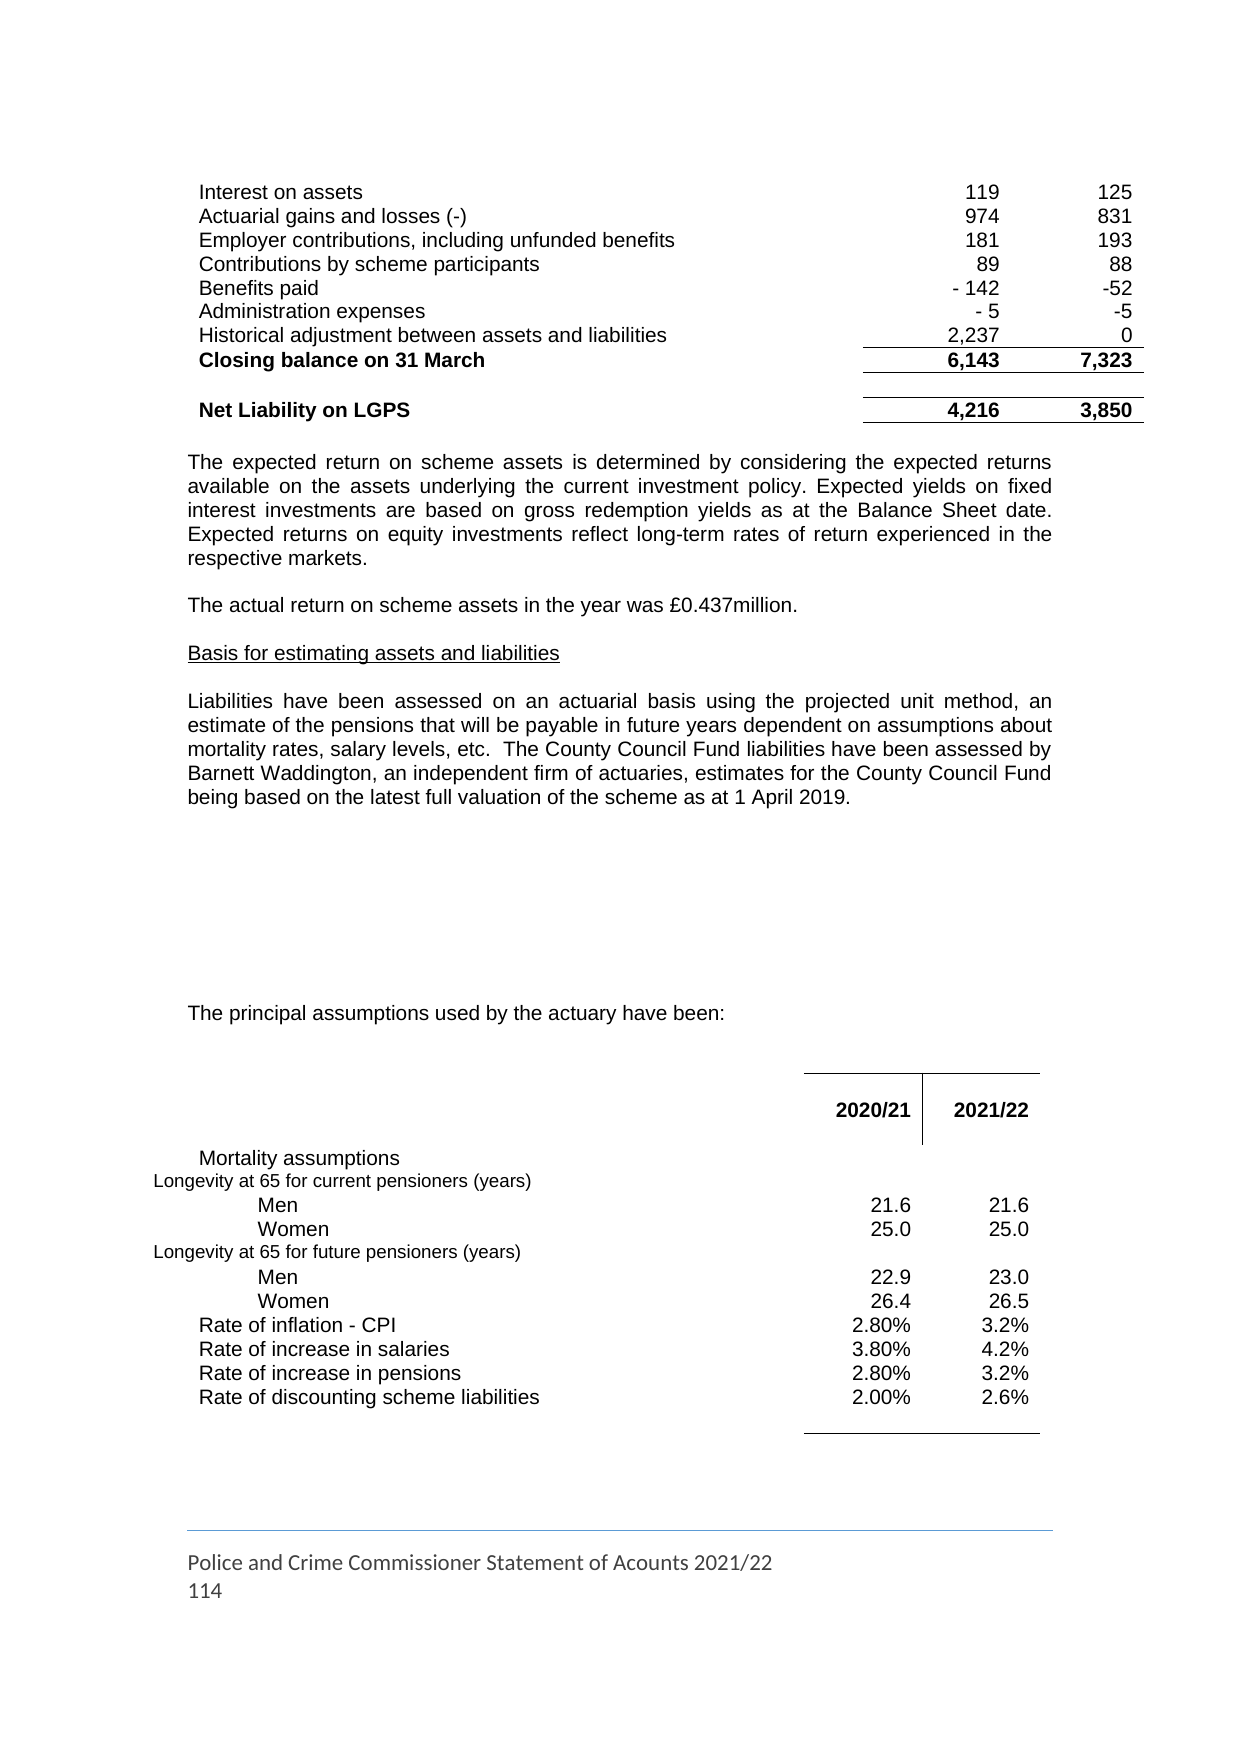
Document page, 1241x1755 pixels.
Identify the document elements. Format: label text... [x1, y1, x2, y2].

table_cell [922, 1409, 1040, 1433]
table_header [923, 1074, 1040, 1097]
table_cell 23.0 [922, 1265, 1040, 1289]
text The principal assumptions used by the actuary have been: [187, 1001, 1053, 1024]
table_cell [671, 1193, 804, 1217]
table_cell [922, 1145, 1040, 1169]
table_cell Women [187, 1289, 671, 1313]
table_cell [1011, 373, 1143, 397]
table_cell -52 [1011, 275, 1143, 299]
table_header [187, 1073, 671, 1097]
table_cell 25.0 [922, 1217, 1040, 1241]
table_cell [804, 1145, 922, 1169]
table_cell 26.5 [922, 1289, 1040, 1313]
table_cell Benefits paid [187, 275, 863, 299]
table_cell Men [187, 1265, 671, 1289]
table_cell [922, 1241, 1040, 1265]
table_cell 3.2% [922, 1313, 1040, 1337]
table_cell Closing balance on 31 March [187, 347, 863, 372]
table_cell 89 [863, 251, 1011, 275]
table_cell 119 [863, 180, 1011, 203]
table_cell Historical adjustment between assets and liabilities [187, 323, 863, 347]
table_cell Longevity at 65 for current pensioners (years) [187, 1169, 671, 1193]
table_cell - 142 [863, 275, 1011, 299]
table_cell - 5 [863, 299, 1011, 323]
table_cell 4.2% [922, 1337, 1040, 1361]
table_header [671, 1073, 804, 1097]
table_cell 4,216 [863, 398, 1011, 422]
table_cell Rate of inflation - CPI [187, 1313, 671, 1337]
table_cell 2.80% [804, 1313, 922, 1337]
table_cell 21.6 [804, 1193, 922, 1217]
table_cell 21.6 [922, 1193, 1040, 1217]
table_cell Longevity at 65 for future pensioners (years) [187, 1241, 671, 1265]
table_cell [671, 1098, 804, 1121]
table_cell 181 [863, 228, 1011, 251]
table_cell 974 [863, 204, 1011, 227]
text The expected return on scheme assets is determined by considering the expected returns available on the assets underlying the current investment policy. Expected yields on fixed interest investments are based on gross redemption yields as at the Balance Sheet date. Expected returns on equity investments reflect long-term rates of return experienced in the respective markets. [187, 449, 1053, 569]
table_cell [923, 1121, 1040, 1145]
table_cell [671, 1145, 804, 1169]
table_cell 2,237 [863, 323, 1011, 347]
table_header [804, 1074, 922, 1097]
table_cell [804, 1241, 922, 1265]
table_cell [671, 1409, 804, 1433]
table_cell 7,323 [1011, 348, 1143, 372]
table_cell [863, 373, 1011, 397]
table_cell Contributions by scheme participants [187, 251, 863, 275]
table_cell 26.4 [804, 1289, 922, 1313]
table_cell [671, 1121, 804, 1145]
table_cell Rate of increase in salaries [187, 1337, 671, 1361]
table_cell Rate of discounting scheme liabilities [187, 1385, 671, 1409]
table_cell 3,850 [1011, 398, 1143, 422]
table_cell Actuarial gains and losses (-) [187, 204, 863, 227]
table_cell [671, 1265, 804, 1289]
table_cell Administration expenses [187, 299, 863, 323]
table_cell [671, 1217, 804, 1241]
table_cell 22.9 [804, 1265, 922, 1289]
table_cell 2.80% [804, 1361, 922, 1385]
table_cell [671, 1169, 804, 1193]
table_cell [804, 1121, 922, 1145]
table_cell [187, 1098, 671, 1121]
table_cell Employer contributions, including unfunded benefits [187, 228, 863, 251]
table_cell 6,143 [863, 348, 1011, 372]
table_cell [804, 1169, 922, 1193]
table_cell 0 [1011, 323, 1143, 347]
table_cell [671, 1361, 804, 1385]
table_cell Net Liability on LGPS [187, 397, 863, 422]
table_cell 2021/22 [923, 1098, 1040, 1121]
table_cell [187, 372, 863, 397]
table_cell 125 [1011, 180, 1143, 203]
table_cell [922, 1169, 1040, 1193]
table_cell [187, 1409, 671, 1433]
table_cell [187, 1121, 671, 1145]
table_cell 25.0 [804, 1217, 922, 1241]
table_cell [671, 1289, 804, 1313]
table_cell 88 [1011, 251, 1143, 275]
table_cell 831 [1011, 204, 1143, 227]
table_cell Rate of increase in pensions [187, 1361, 671, 1385]
table_cell 3.2% [922, 1361, 1040, 1385]
table_cell 3.80% [804, 1337, 922, 1361]
table_cell [671, 1313, 804, 1337]
table_cell [671, 1385, 804, 1409]
table_cell [671, 1241, 804, 1265]
subtitle Basis for estimating assets and liabilities [187, 641, 1053, 665]
table_cell Interest on assets [187, 180, 863, 203]
table_cell 193 [1011, 228, 1143, 251]
table_cell [671, 1337, 804, 1361]
text Liabilities have been assessed on an actuarial basis using the projected unit method, an estimate of the pensions that will be payable in future years dependent on assumptions about mortality rates, salary levels, etc. The County Council Fund liabilities have been assessed by Barnett Waddington, an independent firm of actuaries, estimates for the County Council Fund being based on the latest full valuation of the scheme as at 1 April 2019. [187, 689, 1053, 809]
table_cell 2020/21 [804, 1098, 922, 1121]
table_cell 2.6% [922, 1385, 1040, 1409]
table_cell Men [187, 1193, 671, 1217]
table_cell Women [187, 1217, 671, 1241]
table_cell 2.00% [804, 1385, 922, 1409]
subtitle The actual return on scheme assets in the year was £0.437million. [187, 593, 1053, 617]
table_cell Mortality assumptions [187, 1145, 671, 1169]
table_cell -5 [1011, 299, 1143, 323]
table_cell [804, 1409, 922, 1433]
